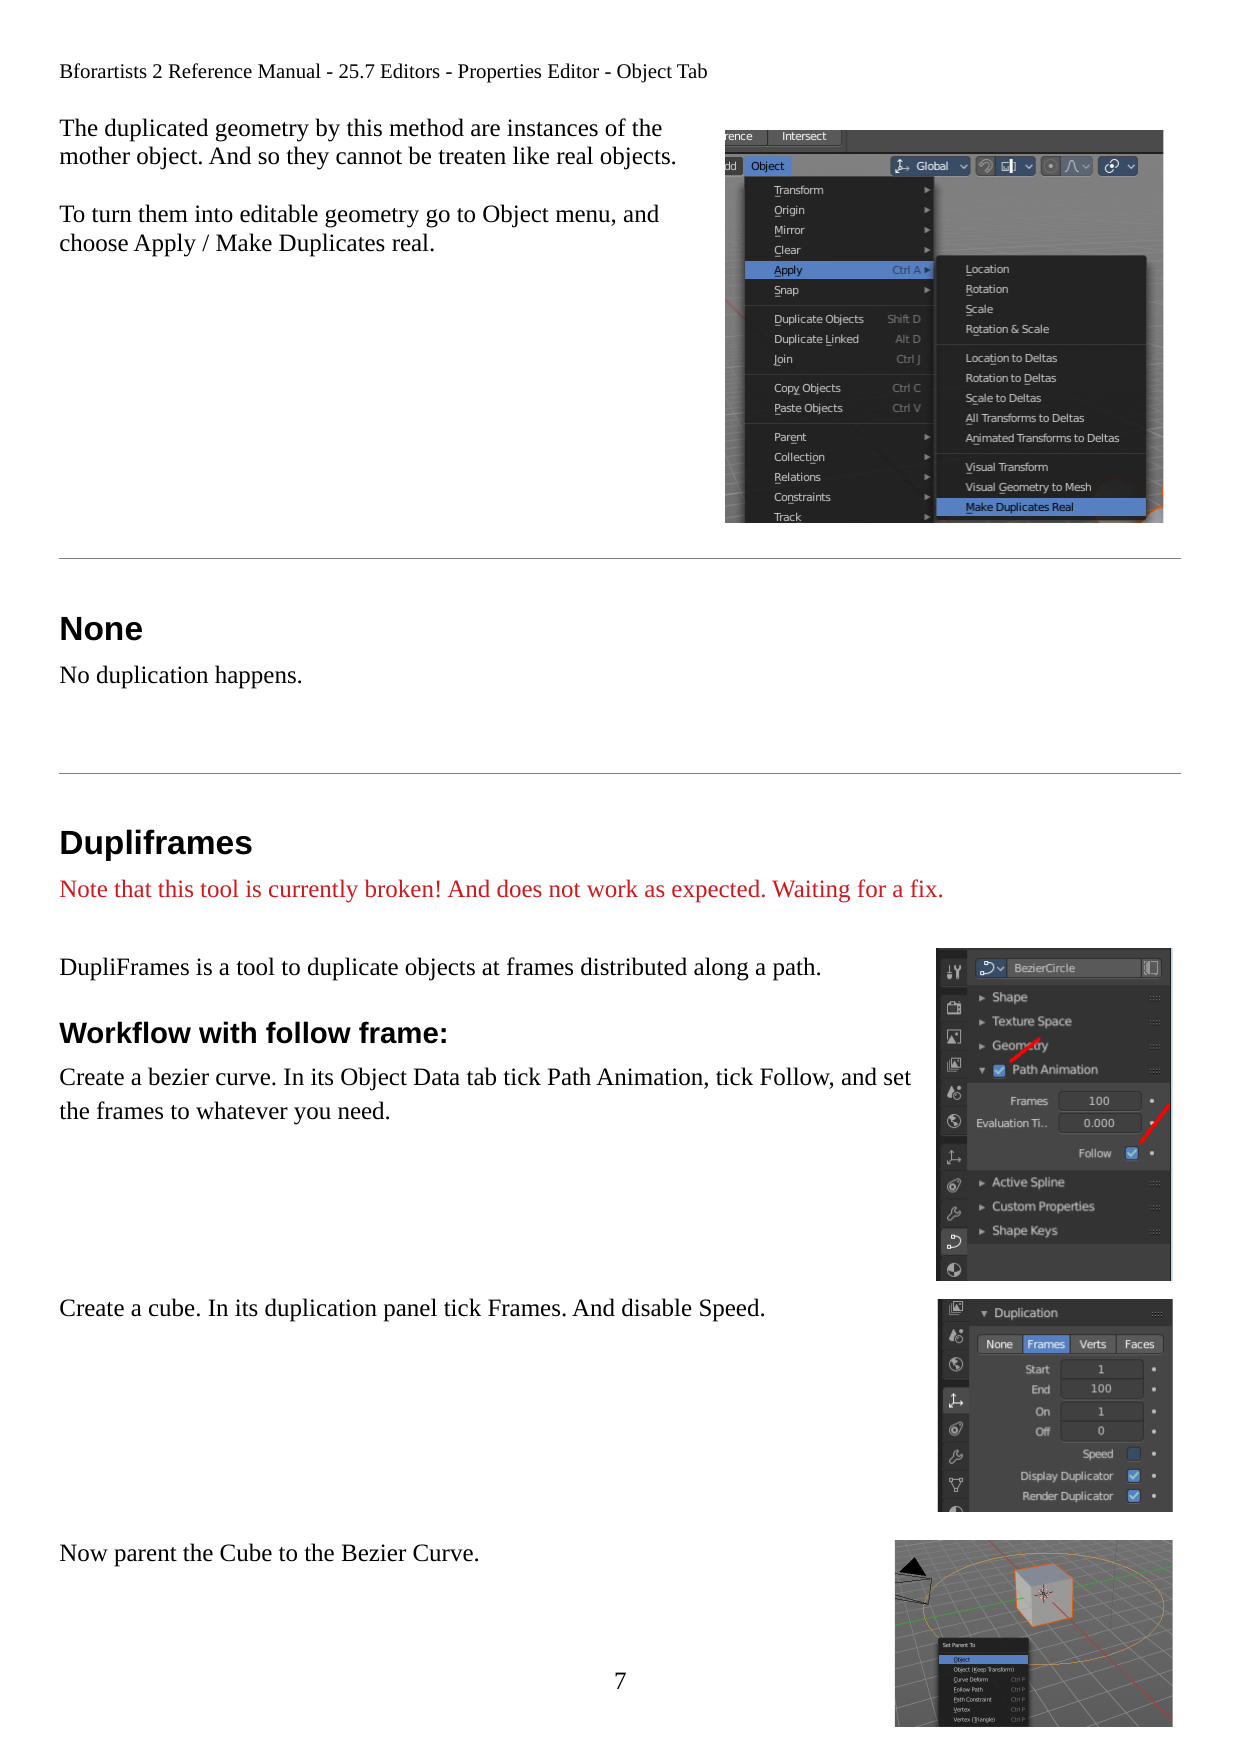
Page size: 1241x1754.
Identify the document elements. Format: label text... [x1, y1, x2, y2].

picture [894, 1540, 1173, 1727]
picture [937, 1299, 1173, 1512]
picture [936, 948, 1173, 1281]
subtitle Workflow with follow frame: [59, 1016, 936, 1049]
text To turn them into editable geometry go to Object menu, and choose Apply / Make Duplicates real. [59, 199, 725, 256]
text Create a cube. In its duplication panel tick Frames. And disable Speed. [59, 1293, 1181, 1321]
text DupliFrames is a tool to duplicate objects at frames distributed along a path. [59, 952, 936, 981]
subtitle Dupliframes [59, 823, 1181, 862]
subtitle None [59, 609, 1181, 647]
text Now parent the Cube to the Bezier Curve. [59, 1538, 1181, 1567]
text Create a bezier curve. In its Object Data tab tick Path Animation, tick Follow, and set the frames to whatever you need. [59, 1062, 936, 1125]
picture [725, 130, 1164, 523]
text Note that this tool is currently broken! And does not work as expected. Waiting for a fix. [59, 874, 1181, 903]
text The duplicated geometry by this method are instances of the mother object. And so they cannot be treaten like real objects. [59, 113, 1181, 170]
text No duplication happens. [59, 660, 1181, 689]
